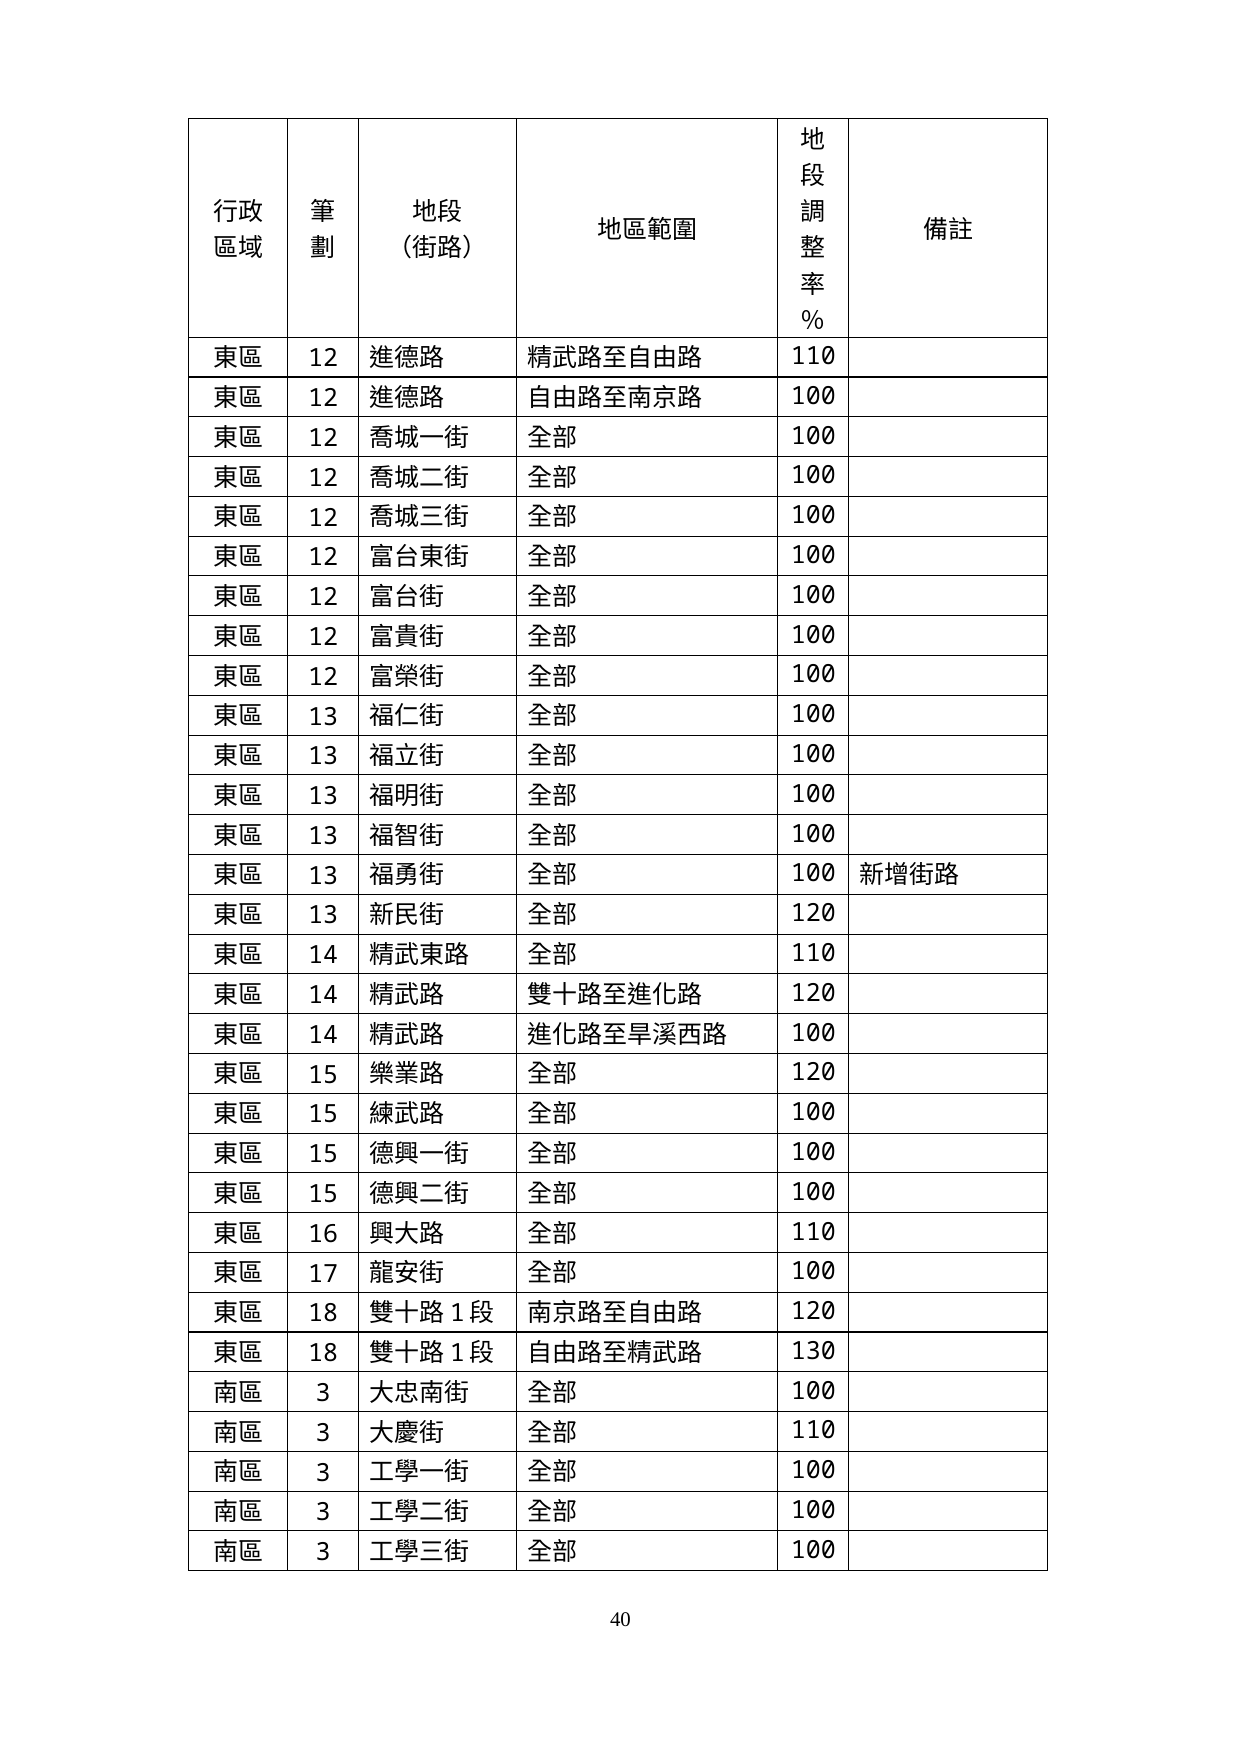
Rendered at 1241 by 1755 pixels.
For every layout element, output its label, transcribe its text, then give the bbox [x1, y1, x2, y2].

table_cell 全部 [517, 417, 777, 456]
table_cell 興大路 [359, 1213, 516, 1252]
table_cell 全部 [517, 616, 777, 655]
table_cell 全部 [517, 576, 777, 615]
table_cell 喬城一街 [359, 417, 516, 456]
table_cell 13 [288, 855, 358, 894]
table_cell 東區 [189, 1014, 287, 1053]
table_cell 全部 [517, 935, 777, 973]
table_cell 全部 [517, 1492, 777, 1530]
table_cell [849, 935, 1047, 973]
table_cell 東區 [189, 1293, 287, 1331]
table_cell 富榮街 [359, 656, 516, 695]
table_cell 全部 [517, 1054, 777, 1093]
table_cell 15 [288, 1094, 358, 1132]
table_cell 15 [288, 1173, 358, 1212]
table_cell [849, 417, 1047, 456]
table_cell 雙十路1段 [359, 1333, 516, 1371]
table_cell 南區 [189, 1372, 287, 1411]
table_cell 12 [288, 537, 358, 575]
table_cell 16 [288, 1213, 358, 1252]
table_cell 東區 [189, 378, 287, 416]
table_cell 全部 [517, 855, 777, 894]
table_cell 3 [288, 1452, 358, 1491]
table_cell 福智街 [359, 815, 516, 854]
table_cell 12 [288, 338, 358, 376]
table_cell 自由路至精武路 [517, 1333, 777, 1371]
table_cell 全部 [517, 1134, 777, 1172]
table_cell 100 [778, 1492, 848, 1530]
table_cell 13 [288, 775, 358, 814]
table_cell 100 [778, 497, 848, 536]
table_cell 南區 [189, 1492, 287, 1530]
table_cell [849, 537, 1047, 575]
table_cell 全部 [517, 1531, 777, 1570]
table_cell 100 [778, 1094, 848, 1132]
table_cell 喬城三街 [359, 497, 516, 536]
table_cell 100 [778, 417, 848, 456]
table_cell 100 [778, 616, 848, 655]
table_cell 東區 [189, 1253, 287, 1292]
table_cell [849, 1492, 1047, 1530]
table_cell 全部 [517, 1253, 777, 1292]
table_cell 龍安街 [359, 1253, 516, 1292]
table_cell 120 [778, 974, 848, 1013]
table_header 筆劃 [288, 119, 358, 337]
table_cell 全部 [517, 696, 777, 734]
table_cell 13 [288, 696, 358, 734]
table_cell 100 [778, 1372, 848, 1411]
table_cell 富台東街 [359, 537, 516, 575]
table_cell 東區 [189, 1054, 287, 1093]
table_cell [849, 1452, 1047, 1491]
table_cell [849, 1213, 1047, 1252]
table_cell 100 [778, 1253, 848, 1292]
table_cell [849, 497, 1047, 536]
table_cell 南區 [189, 1452, 287, 1491]
table_cell 12 [288, 457, 358, 496]
table_cell 100 [778, 736, 848, 774]
table_cell 全部 [517, 815, 777, 854]
table_cell 東區 [189, 1213, 287, 1252]
table_cell 南京路至自由路 [517, 1293, 777, 1331]
table_cell 全部 [517, 1173, 777, 1212]
table_cell 130 [778, 1333, 848, 1371]
table_cell 東區 [189, 616, 287, 655]
table_cell 東區 [189, 338, 287, 376]
table_cell [849, 338, 1047, 376]
table_cell [849, 1134, 1047, 1172]
table_cell 全部 [517, 656, 777, 695]
table_cell 東區 [189, 1094, 287, 1132]
table_cell 100 [778, 1452, 848, 1491]
table_cell 工學一街 [359, 1452, 516, 1491]
table_cell 全部 [517, 1094, 777, 1132]
table_cell 14 [288, 935, 358, 973]
table_cell 15 [288, 1054, 358, 1093]
table_cell 100 [778, 378, 848, 416]
table_cell 東區 [189, 775, 287, 814]
table_cell 富貴街 [359, 616, 516, 655]
table_cell 100 [778, 656, 848, 695]
table_cell 100 [778, 1173, 848, 1212]
table_cell 3 [288, 1372, 358, 1411]
table_cell 大慶街 [359, 1412, 516, 1451]
table_cell [849, 895, 1047, 933]
table_cell 110 [778, 1412, 848, 1451]
table_cell 南區 [189, 1412, 287, 1451]
table_cell 福立街 [359, 736, 516, 774]
table_header 地段 （街路） [359, 119, 516, 337]
table_cell [849, 1054, 1047, 1093]
table_cell 喬城二街 [359, 457, 516, 496]
table_cell 福勇街 [359, 855, 516, 894]
table_cell 全部 [517, 1412, 777, 1451]
table_cell [849, 1333, 1047, 1371]
table_cell 120 [778, 1293, 848, 1331]
table_cell [849, 1173, 1047, 1212]
table_cell 新增街路 [849, 855, 1047, 894]
table_cell 100 [778, 815, 848, 854]
table_cell [849, 616, 1047, 655]
table_cell 13 [288, 895, 358, 933]
table_cell [849, 656, 1047, 695]
table_cell 福明街 [359, 775, 516, 814]
table_cell 3 [288, 1492, 358, 1530]
table_cell [849, 378, 1047, 416]
table_cell 14 [288, 974, 358, 1013]
table_cell 東區 [189, 656, 287, 695]
table_cell 13 [288, 736, 358, 774]
table_cell 100 [778, 457, 848, 496]
table_cell 12 [288, 497, 358, 536]
table_cell 100 [778, 775, 848, 814]
table_header 地區範圍 [517, 119, 777, 337]
table_cell 全部 [517, 537, 777, 575]
table_cell 100 [778, 1531, 848, 1570]
table_cell [849, 775, 1047, 814]
table_cell [849, 736, 1047, 774]
table_header 行政 區域 [189, 119, 287, 337]
table_cell 100 [778, 855, 848, 894]
table_cell 德興一街 [359, 1134, 516, 1172]
table_cell 大忠南街 [359, 1372, 516, 1411]
table_cell 自由路至南京路 [517, 378, 777, 416]
table_cell 全部 [517, 457, 777, 496]
table_cell 100 [778, 576, 848, 615]
table_cell [849, 1014, 1047, 1053]
table_cell 18 [288, 1333, 358, 1371]
table_cell 14 [288, 1014, 358, 1053]
table_cell 新民街 [359, 895, 516, 933]
table_cell 工學二街 [359, 1492, 516, 1530]
table_cell 東區 [189, 696, 287, 734]
table_cell 東區 [189, 855, 287, 894]
table_cell 東區 [189, 1173, 287, 1212]
table_cell 3 [288, 1412, 358, 1451]
table_cell 110 [778, 1213, 848, 1252]
table_cell 100 [778, 537, 848, 575]
table_cell [849, 1531, 1047, 1570]
table_cell 東區 [189, 895, 287, 933]
table_cell 全部 [517, 1213, 777, 1252]
table_cell 18 [288, 1293, 358, 1331]
table_cell 精武路至自由路 [517, 338, 777, 376]
table_cell 精武東路 [359, 935, 516, 973]
table_cell 精武路 [359, 1014, 516, 1053]
table_cell 東區 [189, 497, 287, 536]
table_cell 12 [288, 576, 358, 615]
table_header 地段調整率％ [778, 119, 848, 337]
table_header 備註 [849, 119, 1047, 337]
table_cell 進德路 [359, 378, 516, 416]
table_cell 練武路 [359, 1094, 516, 1132]
table_cell 120 [778, 1054, 848, 1093]
table_cell 東區 [189, 537, 287, 575]
table_cell [849, 1253, 1047, 1292]
table_cell [849, 1293, 1047, 1331]
table_cell 東區 [189, 576, 287, 615]
table_cell 全部 [517, 895, 777, 933]
table_cell 東區 [189, 736, 287, 774]
table_cell 雙十路至進化路 [517, 974, 777, 1013]
table_cell 富台街 [359, 576, 516, 615]
table_cell 全部 [517, 775, 777, 814]
table_cell 110 [778, 338, 848, 376]
table_cell 東區 [189, 1134, 287, 1172]
table_cell 12 [288, 656, 358, 695]
table_cell 13 [288, 815, 358, 854]
table_cell 南區 [189, 1531, 287, 1570]
table_cell 東區 [189, 1333, 287, 1371]
table_cell 德興二街 [359, 1173, 516, 1212]
table_cell 全部 [517, 1372, 777, 1411]
table_cell 東區 [189, 417, 287, 456]
table_cell 東區 [189, 974, 287, 1013]
table_cell 進德路 [359, 338, 516, 376]
table_cell 12 [288, 616, 358, 655]
table_cell 全部 [517, 736, 777, 774]
table_cell 17 [288, 1253, 358, 1292]
table_cell [849, 1372, 1047, 1411]
table_cell [849, 696, 1047, 734]
table_cell [849, 457, 1047, 496]
table_cell [849, 576, 1047, 615]
table_cell 100 [778, 1134, 848, 1172]
table_cell [849, 1412, 1047, 1451]
table_cell 100 [778, 696, 848, 734]
table_cell 雙十路1段 [359, 1293, 516, 1331]
table_cell 120 [778, 895, 848, 933]
table_cell 12 [288, 417, 358, 456]
table_cell 東區 [189, 457, 287, 496]
table_cell 3 [288, 1531, 358, 1570]
table_cell [849, 1094, 1047, 1132]
table_cell 東區 [189, 935, 287, 973]
table_cell 精武路 [359, 974, 516, 1013]
table_cell 樂業路 [359, 1054, 516, 1093]
table_cell 全部 [517, 1452, 777, 1491]
table_cell 100 [778, 1014, 848, 1053]
table_cell 東區 [189, 815, 287, 854]
table_cell 110 [778, 935, 848, 973]
table_cell 福仁街 [359, 696, 516, 734]
table_cell 12 [288, 378, 358, 416]
table_cell [849, 815, 1047, 854]
table_cell 進化路至旱溪西路 [517, 1014, 777, 1053]
table_cell [849, 974, 1047, 1013]
table_cell 15 [288, 1134, 358, 1172]
table_cell 工學三街 [359, 1531, 516, 1570]
table_cell 全部 [517, 497, 777, 536]
